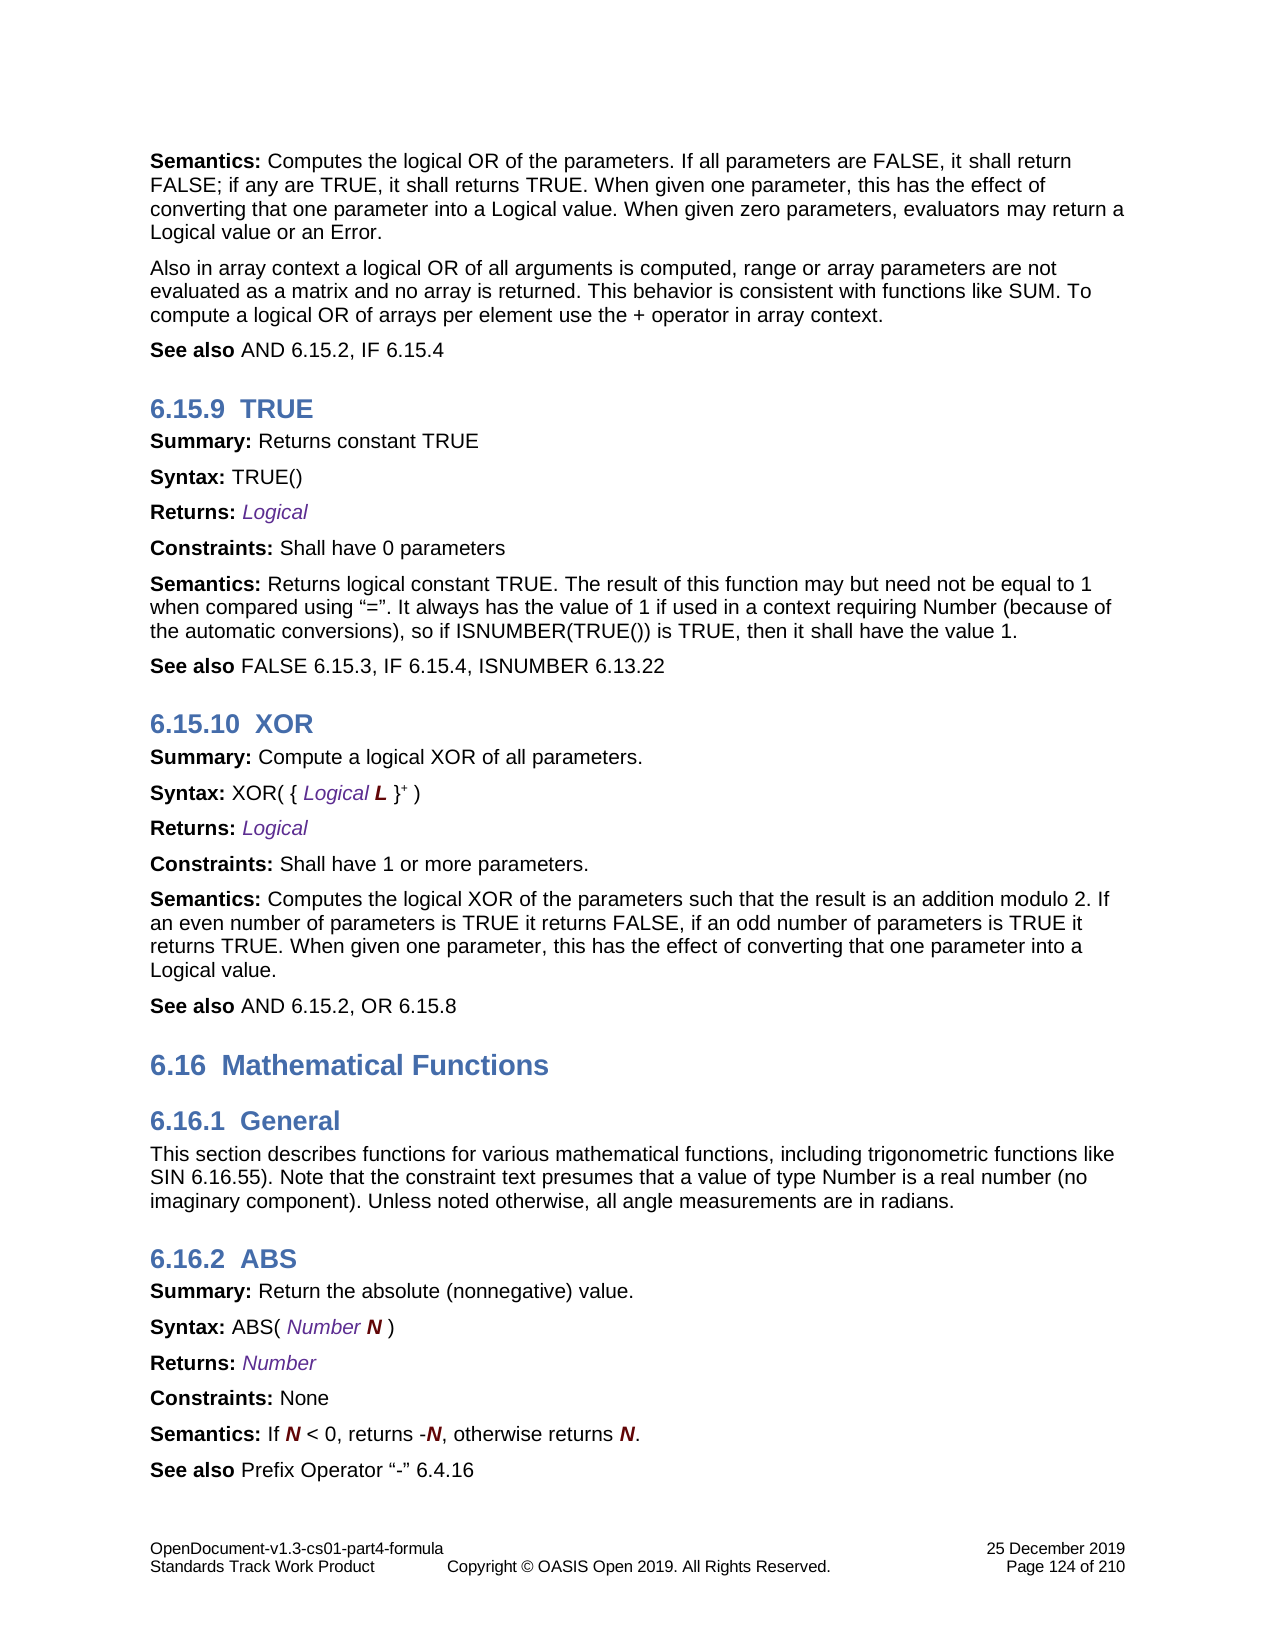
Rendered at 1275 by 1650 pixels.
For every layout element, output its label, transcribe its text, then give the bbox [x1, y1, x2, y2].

text Summary: Compute a logical XOR of all parameters. [150, 745, 1125, 769]
text Constraints: Shall have 0 parameters [150, 536, 1125, 560]
text See also AND 6.15.2, OR 6.15.8 [150, 994, 1125, 1018]
subtitle XOR [150, 709, 1125, 739]
text Summary: Returns constant TRUE [150, 429, 1125, 453]
text Returns: Logical [150, 817, 1125, 840]
text Semantics: If N < 0, returns -N, otherwise returns N. [150, 1422, 1125, 1446]
text Summary: Return the absolute (nonnegative) value. [150, 1280, 1125, 1303]
text Syntax: ABS( Number N ) [150, 1316, 1125, 1339]
text See also FALSE 6.15.3, IF 6.15.4, ISNUMBER 6.13.22 [150, 655, 1125, 678]
text Returns: Number [150, 1351, 1125, 1375]
text See also Prefix Operator “-” 6.4.16 [150, 1458, 1125, 1482]
text This section describes functions for various mathematical functions, including trigonometric functions like SIN 6.16.55). Note that the constraint text presumes that a value of type Number is a real number (no imaginary component). Unless noted otherwise, all angle measurements are in radians. [150, 1142, 1125, 1213]
subtitle ABS [150, 1244, 1125, 1274]
text Also in array context a logical OR of all arguments is computed, range or array parameters are not evaluated as a matrix and no array is returned. This behavior is consistent with functions like SUM. To compute a logical OR of arrays per element use the + operator in array context. [150, 256, 1125, 327]
text Constraints: Shall have 1 or more parameters. [150, 852, 1125, 876]
text Semantics: Computes the logical OR of the parameters. If all parameters are FALSE, it shall return FALSE; if any are TRUE, it shall returns TRUE. When given one parameter, this has the effect of converting that one parameter into a Logical value. When given zero parameters, evaluators may return a Logical value or an Error. [150, 150, 1125, 244]
text Semantics: Computes the logical XOR of the parameters such that the result is an addition modulo 2. If an even number of parameters is TRUE it returns FALSE, if an odd number of parameters is TRUE it returns TRUE. When given one parameter, this has the effect of converting that one parameter into a Logical value. [150, 888, 1125, 982]
subtitle General [150, 1106, 1125, 1136]
text See also AND 6.15.2, IF 6.15.4 [150, 339, 1125, 362]
subtitle Mathematical Functions [150, 1049, 1125, 1081]
text Syntax: XOR( { Logical L }+ ) [150, 781, 1125, 804]
text Returns: Logical [150, 501, 1125, 524]
subtitle TRUE [150, 393, 1125, 423]
text Semantics: Returns logical constant TRUE. The result of this function may but need not be equal to 1 when compared using “=”. It always has the value of 1 if used in a context requiring Number (because of the automatic conversions), so if ISNUMBER(TRUE()) is TRUE, then it shall have the value 1. [150, 572, 1125, 643]
text Syntax: TRUE() [150, 465, 1125, 489]
text Constraints: None [150, 1387, 1125, 1410]
